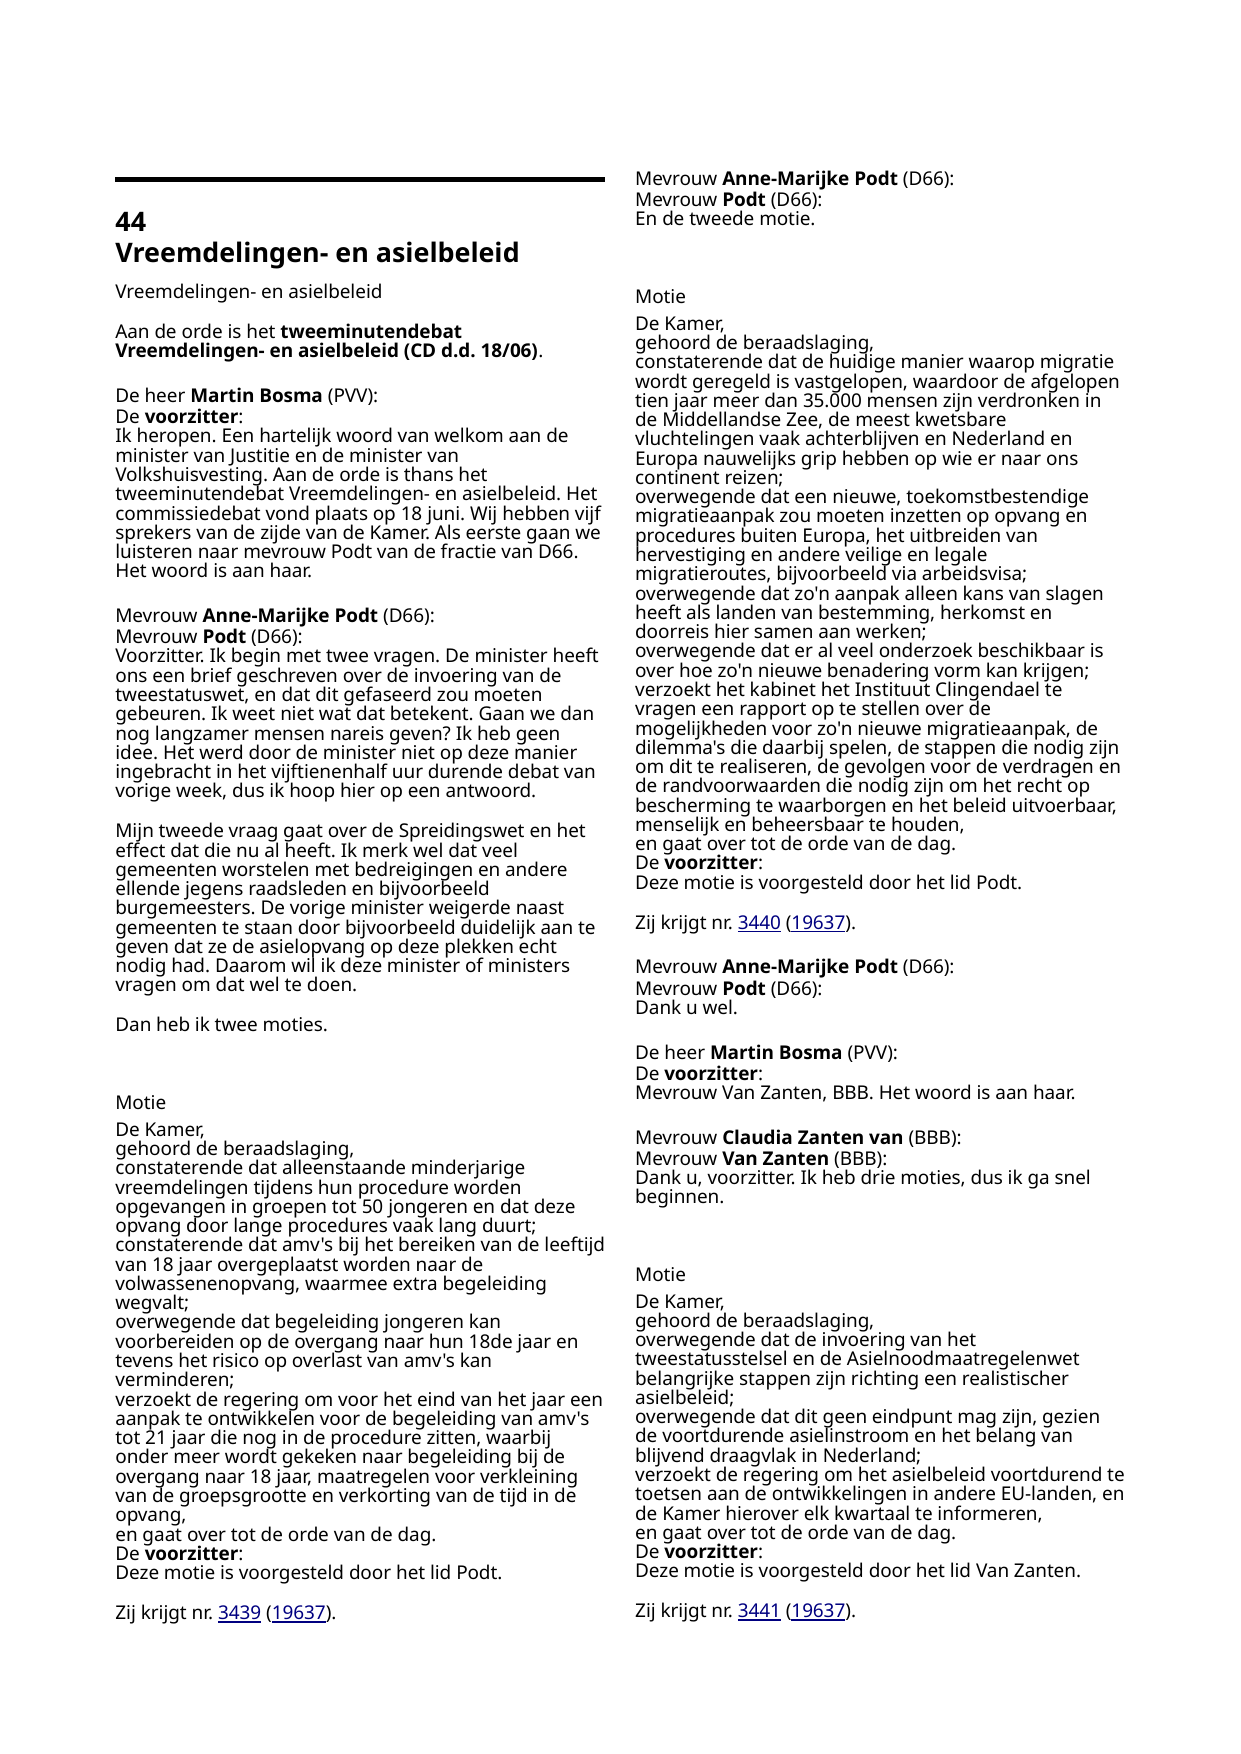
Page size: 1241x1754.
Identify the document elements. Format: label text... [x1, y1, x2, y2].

text De voorzitter: [635, 1543, 1125, 1562]
text Mevrouw Claudia Zanten van (BBB): [635, 1124, 1125, 1150]
text gehoord de beraadslaging, [115, 1140, 605, 1159]
text Mevrouw Anne-Marijke Podt (D66): [635, 165, 1125, 191]
text overwegende dat zo'n aanpak alleen kans van slagen heeft als landen van bestemming, herkomst en doorreis hier samen aan werken; [635, 584, 1125, 642]
text Aan de orde is het tweeminutendebat Vreemdelingen- en asielbeleid (CD d.d. 18/06). [115, 323, 605, 362]
text Mevrouw Podt (D66): [115, 628, 605, 647]
text Ik heropen. Een hartelijk woord van welkom aan de minister van Justitie en de minister van Volkshuisvesting. Aan de orde is thans het tweeminutendebat Vreemdelingen- en asielbeleid. Het commissiedebat vond plaats op 18 juni. Wij hebben vijf sprekers van de zijde van de Kamer. Als eerste gaan we luisteren naar mevrouw Podt van de fractie van D66. Het woord is aan haar. [115, 427, 605, 582]
text Mevrouw Anne-Marijke Podt (D66): [115, 602, 605, 628]
text De Kamer, [635, 1293, 1125, 1312]
text Deze motie is voorgesteld door het lid Podt. [115, 1564, 605, 1583]
text Vreemdelingen- en asielbeleid [115, 283, 605, 302]
text verzoekt het kabinet het Instituut Clingendael te vragen een rapport op te stellen over de mogelijkheden voor zo'n nieuwe migratieaanpak, de dilemma's die daarbij spelen, de stappen die nodig zijn om dit te realiseren, de gevolgen voor de verdragen en de randvoorwaarden die nodig zijn om het recht op bescherming te waarborgen en het beleid uitvoerbaar, menselijk en beheersbaar te houden, [635, 681, 1125, 835]
text constaterende dat alleenstaande minderjarige vreemdelingen tijdens hun procedure worden opgevangen in groepen tot 50 jongeren en dat deze opvang door lange procedures vaak lang duurt; [115, 1159, 605, 1236]
text De Kamer, [635, 315, 1125, 334]
text gehoord de beraadslaging, [635, 1312, 1125, 1331]
text Zij krijgt nr. 3440 (19637). [635, 914, 1125, 933]
text overwegende dat dit geen eindpunt mag zijn, gezien de voortdurende asielinstroom en het belang van blijvend draagvlak in Nederland; [635, 1408, 1125, 1466]
text De voorzitter: [635, 854, 1125, 874]
text Deze motie is voorgesteld door het lid Podt. [635, 874, 1125, 893]
text Mevrouw Van Zanten (BBB): [635, 1150, 1125, 1169]
text verzoekt de regering om het asielbeleid voortdurend te toetsen aan de ontwikkelingen in andere EU-landen, en de Kamer hierover elk kwartaal te informeren, [635, 1466, 1125, 1524]
text Vreemdelingen- en asielbeleid [115, 239, 605, 283]
text en gaat over tot de orde van de dag. [115, 1526, 605, 1545]
text Dank u wel. [635, 999, 1125, 1018]
text De voorzitter: [115, 408, 605, 427]
text 44 [115, 203, 605, 239]
text Zij krijgt nr. 3441 (19637). [635, 1602, 1125, 1622]
text constaterende dat de huidige manier waarop migratie wordt geregeld is vastgelopen, waardoor de afgelopen tien jaar meer dan 35.000 mensen zijn verdronken in de Middellandse Zee, de meest kwetsbare vluchtelingen vaak achterblijven en Nederland en Europa nauwelijks grip hebben op wie er naar ons continent reizen; [635, 353, 1125, 488]
text Zij krijgt nr. 3439 (19637). [115, 1604, 605, 1623]
text Voorzitter. Ik begin met twee vragen. De minister heeft ons een brief geschreven over de invoering van de tweestatuswet, en dat dit gefaseerd zou moeten gebeuren. Ik weet niet wat dat betekent. Gaan we dan nog langzamer mensen nareis geven? Ik heb geen idee. Het werd door de minister niet op deze manier ingebracht in het vijftienenhalf uur durende debat van vorige week, dus ik hoop hier op een antwoord. [115, 647, 605, 802]
text en gaat over tot de orde van de dag. [635, 1524, 1125, 1543]
text De voorzitter: [115, 1545, 605, 1564]
text en gaat over tot de orde van de dag. [635, 835, 1125, 854]
text Mevrouw Podt (D66): [635, 191, 1125, 210]
text Mevrouw Van Zanten, BBB. Het woord is aan haar. [635, 1084, 1125, 1103]
text gehoord de beraadslaging, [635, 334, 1125, 353]
text overwegende dat er al veel onderzoek beschikbaar is over hoe zo'n nieuwe benadering vorm kan krijgen; [635, 642, 1125, 681]
text Mevrouw Anne-Marijke Podt (D66): [635, 954, 1125, 979]
text De Kamer, [115, 1121, 605, 1140]
text Dank u, voorzitter. Ik heb drie moties, dus ik ga snel beginnen. [635, 1169, 1125, 1207]
text overwegende dat een nieuwe, toekomstbestendige migratieaanpak zou moeten inzetten op opvang en procedures buiten Europa, het uitbreiden van hervestiging en andere veilige en legale migratieroutes, bijvoorbeeld via arbeidsvisa; [635, 488, 1125, 584]
text Motie [635, 283, 1125, 309]
text overwegende dat de invoering van het tweestatusstelsel en de Asielnoodmaatregelenwet belangrijke stappen zijn richting een realistischer asielbeleid; [635, 1331, 1125, 1408]
text constaterende dat amv's bij het bereiken van de leeftijd van 18 jaar overgeplaatst worden naar de volwassenenopvang, waarmee extra begeleiding wegvalt; [115, 1236, 605, 1313]
text Dan heb ik twee moties. [115, 1016, 605, 1036]
text De heer Martin Bosma (PVV): [635, 1039, 1125, 1064]
text Motie [635, 1261, 1125, 1287]
text De voorzitter: [635, 1064, 1125, 1084]
text De heer Martin Bosma (PVV): [115, 382, 605, 408]
text Mijn tweede vraag gaat over de Spreidingswet en het effect dat die nu al heeft. Ik merk wel dat veel gemeenten worstelen met bedreigingen en andere ellende jegens raadsleden en bijvoorbeeld burgemeesters. De vorige minister weigerde naast gemeenten te staan door bijvoorbeeld duidelijk aan te geven dat ze de asielopvang op deze plekken echt nodig had. Daarom wil ik deze minister of ministers vragen om dat wel te doen. [115, 822, 605, 996]
text Motie [115, 1089, 605, 1115]
text En de tweede motie. [635, 210, 1125, 230]
text Mevrouw Podt (D66): [635, 979, 1125, 999]
text Deze motie is voorgesteld door het lid Van Zanten. [635, 1562, 1125, 1582]
text verzoekt de regering om voor het eind van het jaar een aanpak te ontwikkelen voor de begeleiding van amv's tot 21 jaar die nog in de procedure zitten, waarbij onder meer wordt gekeken naar begeleiding bij de overgang naar 18 jaar, maatregelen voor verkleining van de groepsgrootte en verkorting van de tijd in de opvang, [115, 1391, 605, 1526]
text overwegende dat begeleiding jongeren kan voorbereiden op de overgang naar hun 18de jaar en tevens het risico op overlast van amv's kan verminderen; [115, 1313, 605, 1391]
